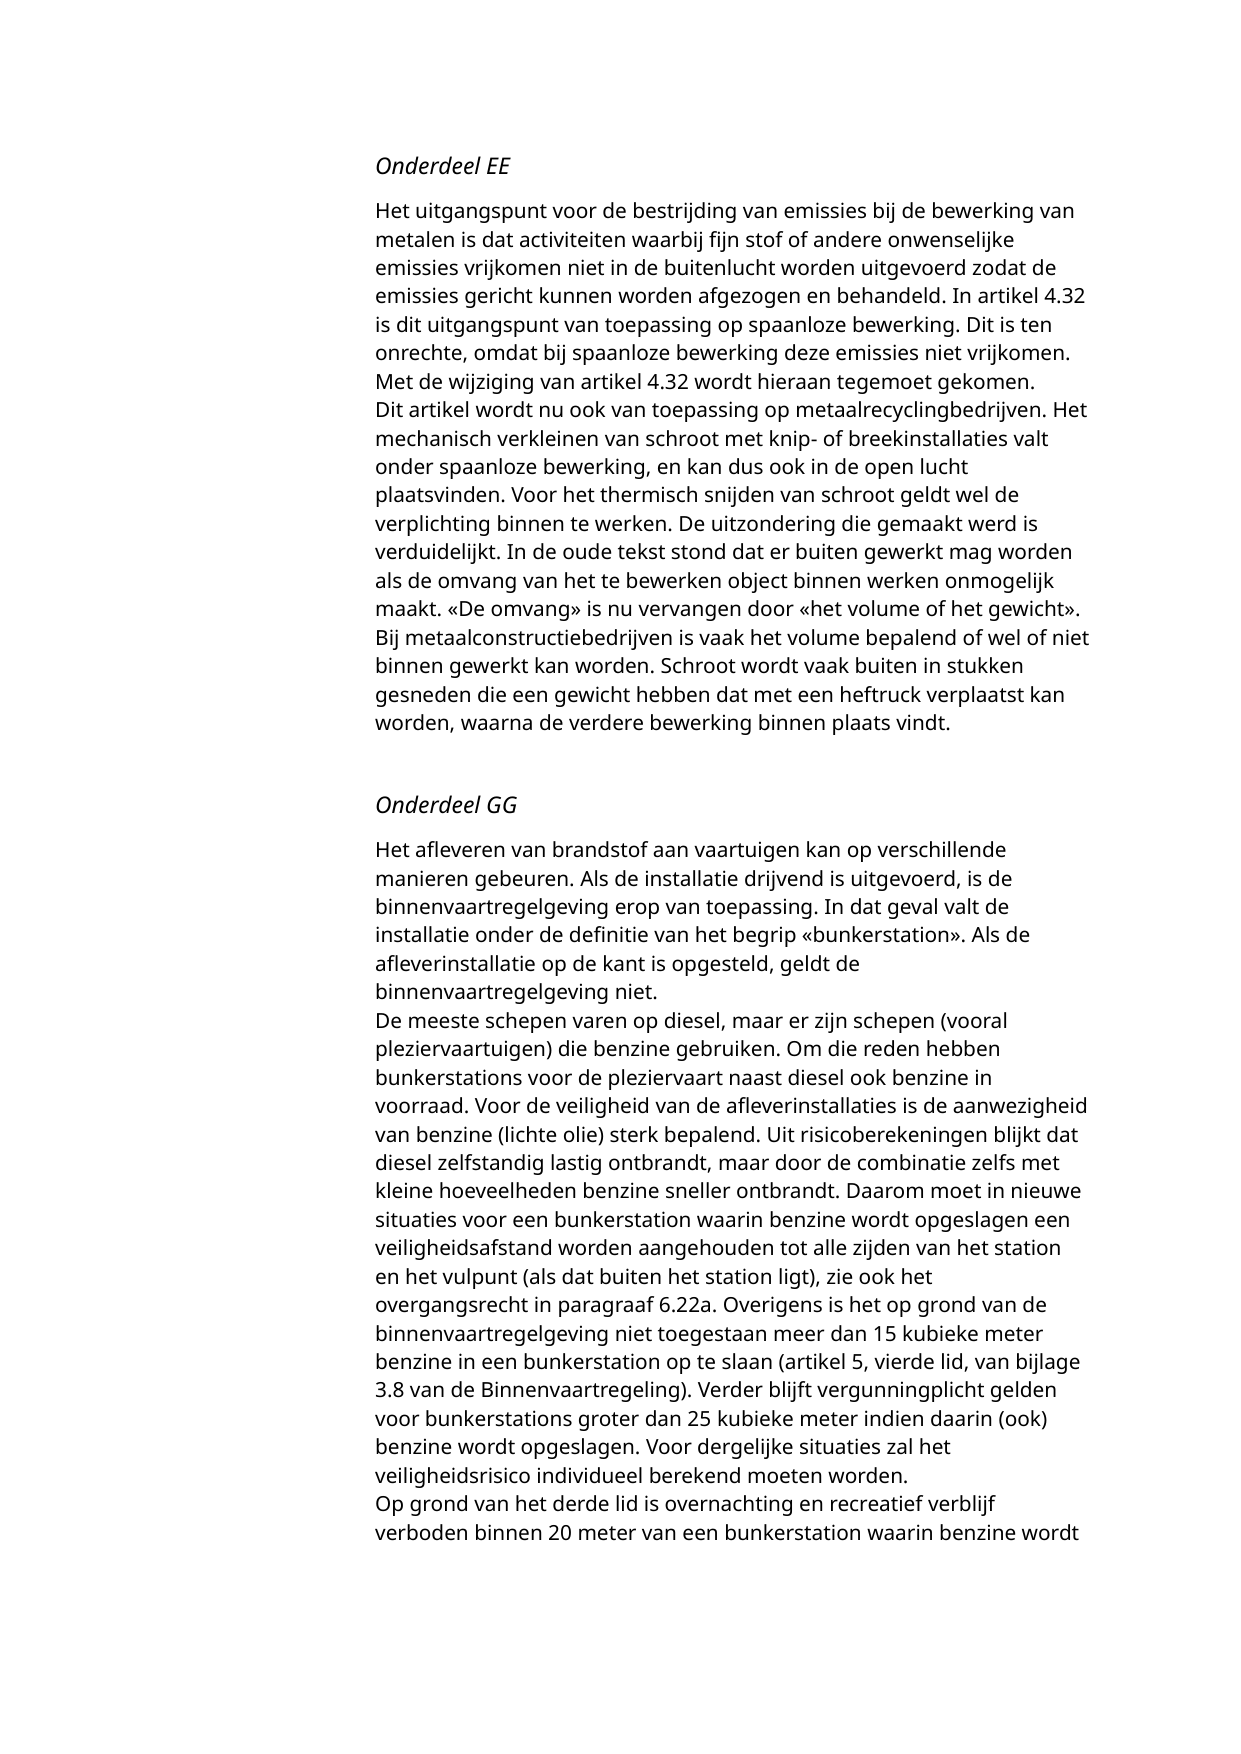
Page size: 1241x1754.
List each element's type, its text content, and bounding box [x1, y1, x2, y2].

text De meeste schepen varen op diesel, maar er zijn schepen (vooral pleziervaartuigen) die benzine gebruiken. Om die reden hebben bunkerstations voor de pleziervaart naast diesel ook benzine in voorraad. Voor de veiligheid van de afleverinstallaties is de aanwezigheid van benzine (lichte olie) sterk bepalend. Uit risicoberekeningen blijkt dat diesel zelfstandig lastig ontbrandt, maar door de combinatie zelfs met kleine hoeveelheden benzine sneller ontbrandt. Daarom moet in nieuwe situaties voor een bunkerstation waarin benzine wordt opgeslagen een veiligheidsafstand worden aangehouden tot alle zijden van het station en het vulpunt (als dat buiten het station ligt), zie ook het overgangsrecht in paragraaf 6.22a. Overigens is het op grond van de binnenvaartregelgeving niet toegestaan meer dan 15 kubieke meter benzine in een bunkerstation op te slaan (artikel 5, vierde lid, van bijlage 3.8 van de Binnenvaartregeling). Verder blijft vergunningplicht gelden voor bunkerstations groter dan 25 kubieke meter indien daarin (ook) benzine wordt opgeslagen. Voor dergelijke situaties zal het veiligheidsrisico individueel berekend moeten worden. [375, 1006, 1090, 1489]
text Het uitgangspunt voor de bestrijding van emissies bij de bewerking van metalen is dat activiteiten waarbij fijn stof of andere onwenselijke emissies vrijkomen niet in de buitenlucht worden uitgevoerd zodat de emissies gericht kunnen worden afgezogen en behandeld. In artikel 4.32 is dit uitgangspunt van toepassing op spaanloze bewerking. Dit is ten onrechte, omdat bij spaanloze bewerking deze emissies niet vrijkomen. Met de wijziging van artikel 4.32 wordt hieraan tegemoet gekomen. [375, 196, 1090, 395]
text Op grond van het derde lid is overnachting en recreatief verblijf verboden binnen 20 meter van een bunkerstation waarin benzine wordt [375, 1489, 1090, 1546]
text Dit artikel wordt nu ook van toepassing op metaalrecyclingbedrijven. Het mechanisch verkleinen van schroot met knip- of breekinstallaties valt onder spaanloze bewerking, en kan dus ook in de open lucht plaatsvinden. Voor het thermisch snijden van schroot geldt wel de verplichting binnen te werken. De uitzondering die gemaakt werd is verduidelijkt. In de oude tekst stond dat er buiten gewerkt mag worden als de omvang van het te bewerken object binnen werken onmogelijk maakt. «De omvang» is nu vervangen door «het volume of het gewicht». Bij metaalconstructiebedrijven is vaak het volume bepalend of wel of niet binnen gewerkt kan worden. Schroot wordt vaak buiten in stukken gesneden die een gewicht hebben dat met een heftruck verplaatst kan worden, waarna de verdere bewerking binnen plaats vindt. [375, 395, 1090, 737]
subtitle Onderdeel EE [375, 150, 1090, 181]
subtitle Onderdeel GG [375, 789, 1090, 820]
text Het afleveren van brandstof aan vaartuigen kan op verschillende manieren gebeuren. Als de installatie drijvend is uitgevoerd, is de binnenvaartregelgeving erop van toepassing. In dat geval valt de installatie onder de definitie van het begrip «bunkerstation». Als de afleverinstallatie op de kant is opgesteld, geldt de binnenvaartregelgeving niet. [375, 835, 1090, 1006]
